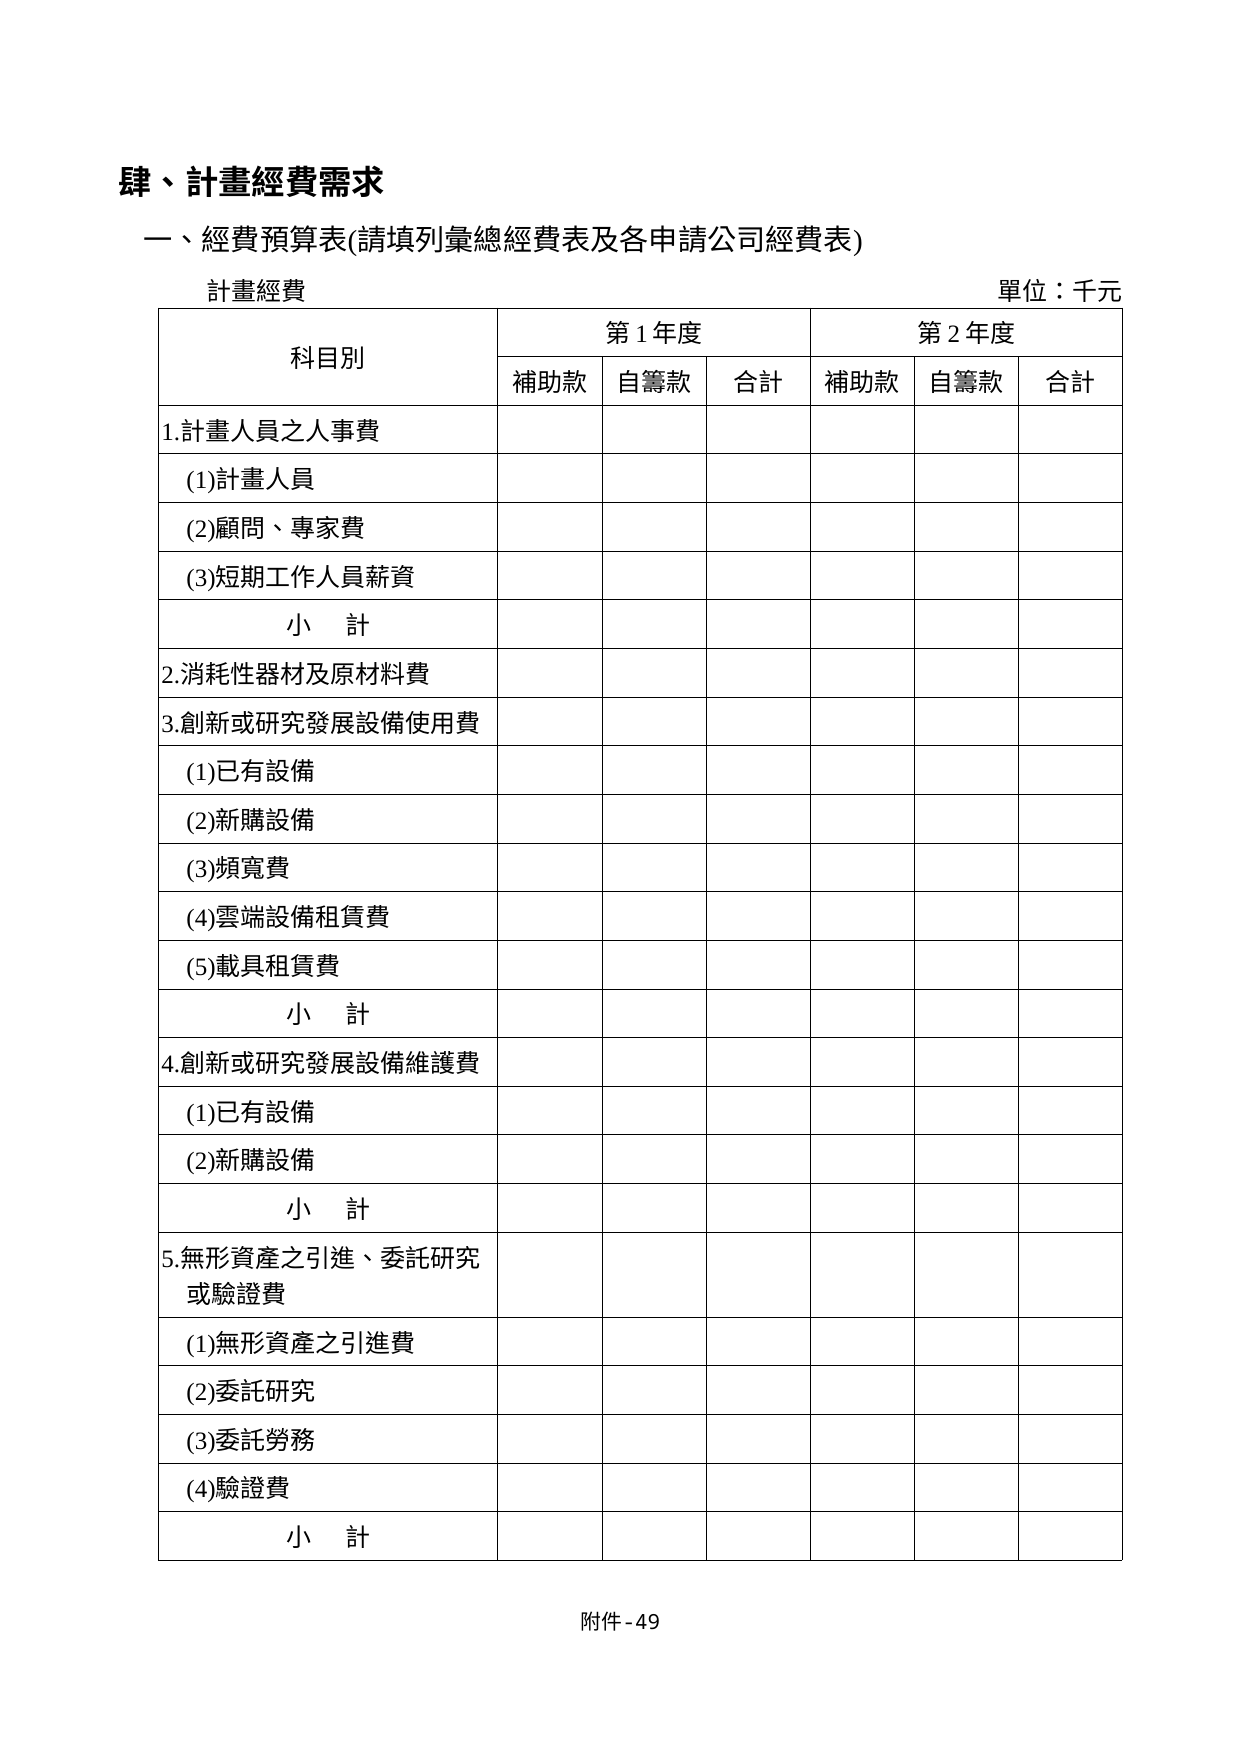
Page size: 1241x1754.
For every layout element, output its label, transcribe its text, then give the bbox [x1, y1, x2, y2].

table_cell [603, 1184, 706, 1232]
table_cell [811, 1087, 914, 1134]
table_cell [1019, 454, 1122, 502]
table_cell [1019, 600, 1122, 648]
table_cell 合計 [1019, 357, 1122, 405]
table_cell [707, 941, 810, 988]
table_cell [498, 1318, 602, 1365]
table_cell [811, 1038, 914, 1086]
table_cell 3.創新或研究發展設備使用費 [159, 698, 497, 745]
table_cell [707, 746, 810, 794]
table_cell [498, 795, 602, 842]
table_cell (1)計畫人員 [159, 454, 497, 502]
table_cell [811, 1318, 914, 1365]
table_cell [811, 795, 914, 842]
table_cell [1019, 649, 1122, 697]
table_cell [707, 892, 810, 940]
table_cell [915, 1087, 1018, 1134]
table_cell 小 計 [159, 990, 497, 1037]
table_cell [498, 1464, 602, 1511]
table_cell [498, 1135, 602, 1183]
table_cell [498, 649, 602, 697]
table_cell [498, 552, 602, 599]
table_cell [498, 941, 602, 988]
table_cell 補助款 [811, 357, 914, 405]
table_cell [1019, 892, 1122, 940]
table_cell [1019, 503, 1122, 551]
table_cell [707, 552, 810, 599]
table_cell [603, 600, 706, 648]
table_cell [603, 892, 706, 940]
table_cell [915, 1135, 1018, 1183]
table_cell [603, 698, 706, 745]
table_cell (3)短期工作人員薪資 [159, 552, 497, 599]
table_cell [1019, 1233, 1122, 1317]
table_cell [498, 990, 602, 1037]
table_cell (1)無形資產之引進費 [159, 1318, 497, 1365]
table_cell (2)新購設備 [159, 1135, 497, 1183]
table_cell (4)驗證費 [159, 1464, 497, 1511]
table_cell [707, 1366, 810, 1414]
text 一、經費預算表(請填列彙總經費表及各申請公司經費表) [143, 216, 1122, 259]
table_cell [603, 941, 706, 988]
table_cell [603, 1087, 706, 1134]
table_cell [603, 1366, 706, 1414]
table_cell [498, 1233, 602, 1317]
table_cell (3)頻寬費 [159, 844, 497, 891]
table_cell [915, 698, 1018, 745]
table_cell [915, 1038, 1018, 1086]
table_cell [498, 406, 602, 453]
table_cell [915, 1184, 1018, 1232]
table_cell [1019, 552, 1122, 599]
table_cell [707, 1135, 810, 1183]
table_cell [915, 600, 1018, 648]
table_cell [915, 746, 1018, 794]
table_cell [603, 503, 706, 551]
table_cell [915, 1318, 1018, 1365]
table_cell [811, 1512, 914, 1560]
table_cell [1019, 746, 1122, 794]
table_cell 2.消耗性器材及原材料費 [159, 649, 497, 697]
table_cell [498, 454, 602, 502]
table_cell [1019, 844, 1122, 891]
text 計畫經費 單位：千元 [207, 271, 1122, 307]
table_cell [811, 1135, 914, 1183]
table_cell [1019, 1464, 1122, 1511]
table_cell 5.無形資產之引進、委託研究或驗證費 [159, 1233, 497, 1317]
table_cell (3)委託勞務 [159, 1415, 497, 1462]
table_cell [811, 746, 914, 794]
table_cell [707, 503, 810, 551]
table_cell 補助款 [498, 357, 602, 405]
table_cell [1019, 1512, 1122, 1560]
table_cell 自籌款 [915, 357, 1018, 405]
table_header 第2年度 [811, 309, 1122, 356]
table_cell [811, 941, 914, 988]
table_cell (5)載具租賃費 [159, 941, 497, 988]
table_header 第1年度 [498, 309, 810, 356]
table_cell [1019, 1366, 1122, 1414]
table_cell [603, 795, 706, 842]
table_cell 1.計畫人員之人事費 [159, 406, 497, 453]
table_cell [707, 990, 810, 1037]
table_cell [603, 552, 706, 599]
table_cell [915, 406, 1018, 453]
table_cell (2)顧問、專家費 [159, 503, 497, 551]
table_cell [811, 649, 914, 697]
table_cell [707, 1464, 810, 1511]
table_cell [811, 1366, 914, 1414]
table_cell [915, 1415, 1018, 1462]
table_cell [498, 1415, 602, 1462]
table_cell [603, 1038, 706, 1086]
table_cell [1019, 990, 1122, 1037]
table_cell [811, 600, 914, 648]
table_cell [498, 1366, 602, 1414]
table_cell [707, 1415, 810, 1462]
table_cell (2)新購設備 [159, 795, 497, 842]
table_cell [603, 1233, 706, 1317]
table_cell [707, 1038, 810, 1086]
table_cell (2)委託研究 [159, 1366, 497, 1414]
table_cell [1019, 795, 1122, 842]
table_cell [707, 406, 810, 453]
table_cell [707, 649, 810, 697]
table_header 科目別 [159, 309, 497, 405]
table_cell (1)已有設備 [159, 1087, 497, 1134]
table_cell [811, 1415, 914, 1462]
table_cell [707, 1233, 810, 1317]
table_cell [915, 990, 1018, 1037]
table_cell [603, 1318, 706, 1365]
table_cell [811, 892, 914, 940]
table_cell [811, 1464, 914, 1511]
table_cell [707, 795, 810, 842]
table_cell [1019, 941, 1122, 988]
table_cell [498, 746, 602, 794]
table_cell [603, 990, 706, 1037]
table_cell [915, 552, 1018, 599]
table_cell [811, 844, 914, 891]
table_cell [915, 795, 1018, 842]
table_cell 小 計 [159, 600, 497, 648]
table_cell [707, 698, 810, 745]
table_cell [915, 892, 1018, 940]
table_cell [915, 1512, 1018, 1560]
table_cell (1)已有設備 [159, 746, 497, 794]
table_cell [1019, 1087, 1122, 1134]
table_cell [915, 454, 1018, 502]
table_cell [811, 698, 914, 745]
table_cell [1019, 1415, 1122, 1462]
table_cell [1019, 1318, 1122, 1365]
table_cell [603, 649, 706, 697]
table_cell [707, 600, 810, 648]
table_cell [915, 1464, 1018, 1511]
table_cell [603, 454, 706, 502]
table_cell [707, 1184, 810, 1232]
table_cell [811, 406, 914, 453]
table_cell [811, 503, 914, 551]
table_cell [1019, 698, 1122, 745]
table_cell [603, 746, 706, 794]
table_cell [811, 990, 914, 1037]
table_cell [603, 1512, 706, 1560]
table_cell 小 計 [159, 1184, 497, 1232]
table_cell [811, 454, 914, 502]
table_cell [498, 1087, 602, 1134]
table_cell [498, 503, 602, 551]
table_cell [498, 892, 602, 940]
table_cell [915, 844, 1018, 891]
table_cell [811, 552, 914, 599]
table_cell [498, 1184, 602, 1232]
table_cell [707, 1087, 810, 1134]
table_cell [603, 844, 706, 891]
text 肆、計畫經費需求 [118, 156, 1122, 204]
table_cell [707, 844, 810, 891]
table_cell [707, 1318, 810, 1365]
table_cell [707, 454, 810, 502]
table_cell [498, 1512, 602, 1560]
table_cell [915, 1233, 1018, 1317]
table_cell [811, 1233, 914, 1317]
table_cell [603, 1135, 706, 1183]
table_cell [498, 698, 602, 745]
table_cell [603, 1464, 706, 1511]
table_cell [603, 1415, 706, 1462]
table_cell [1019, 1135, 1122, 1183]
table_cell 自籌款 [603, 357, 706, 405]
table_cell [915, 941, 1018, 988]
table_cell [915, 503, 1018, 551]
table_cell [915, 1366, 1018, 1414]
table_cell 合計 [707, 357, 810, 405]
table_cell [707, 1512, 810, 1560]
table_cell (4)雲端設備租賃費 [159, 892, 497, 940]
table_cell 4.創新或研究發展設備維護費 [159, 1038, 497, 1086]
table_cell [498, 844, 602, 891]
table_cell [811, 1184, 914, 1232]
table_cell [498, 600, 602, 648]
table_cell [915, 649, 1018, 697]
table_cell 小 計 [159, 1512, 497, 1560]
table_cell [1019, 1038, 1122, 1086]
table_cell [603, 406, 706, 453]
table_cell [1019, 406, 1122, 453]
table_cell [1019, 1184, 1122, 1232]
table_cell [498, 1038, 602, 1086]
